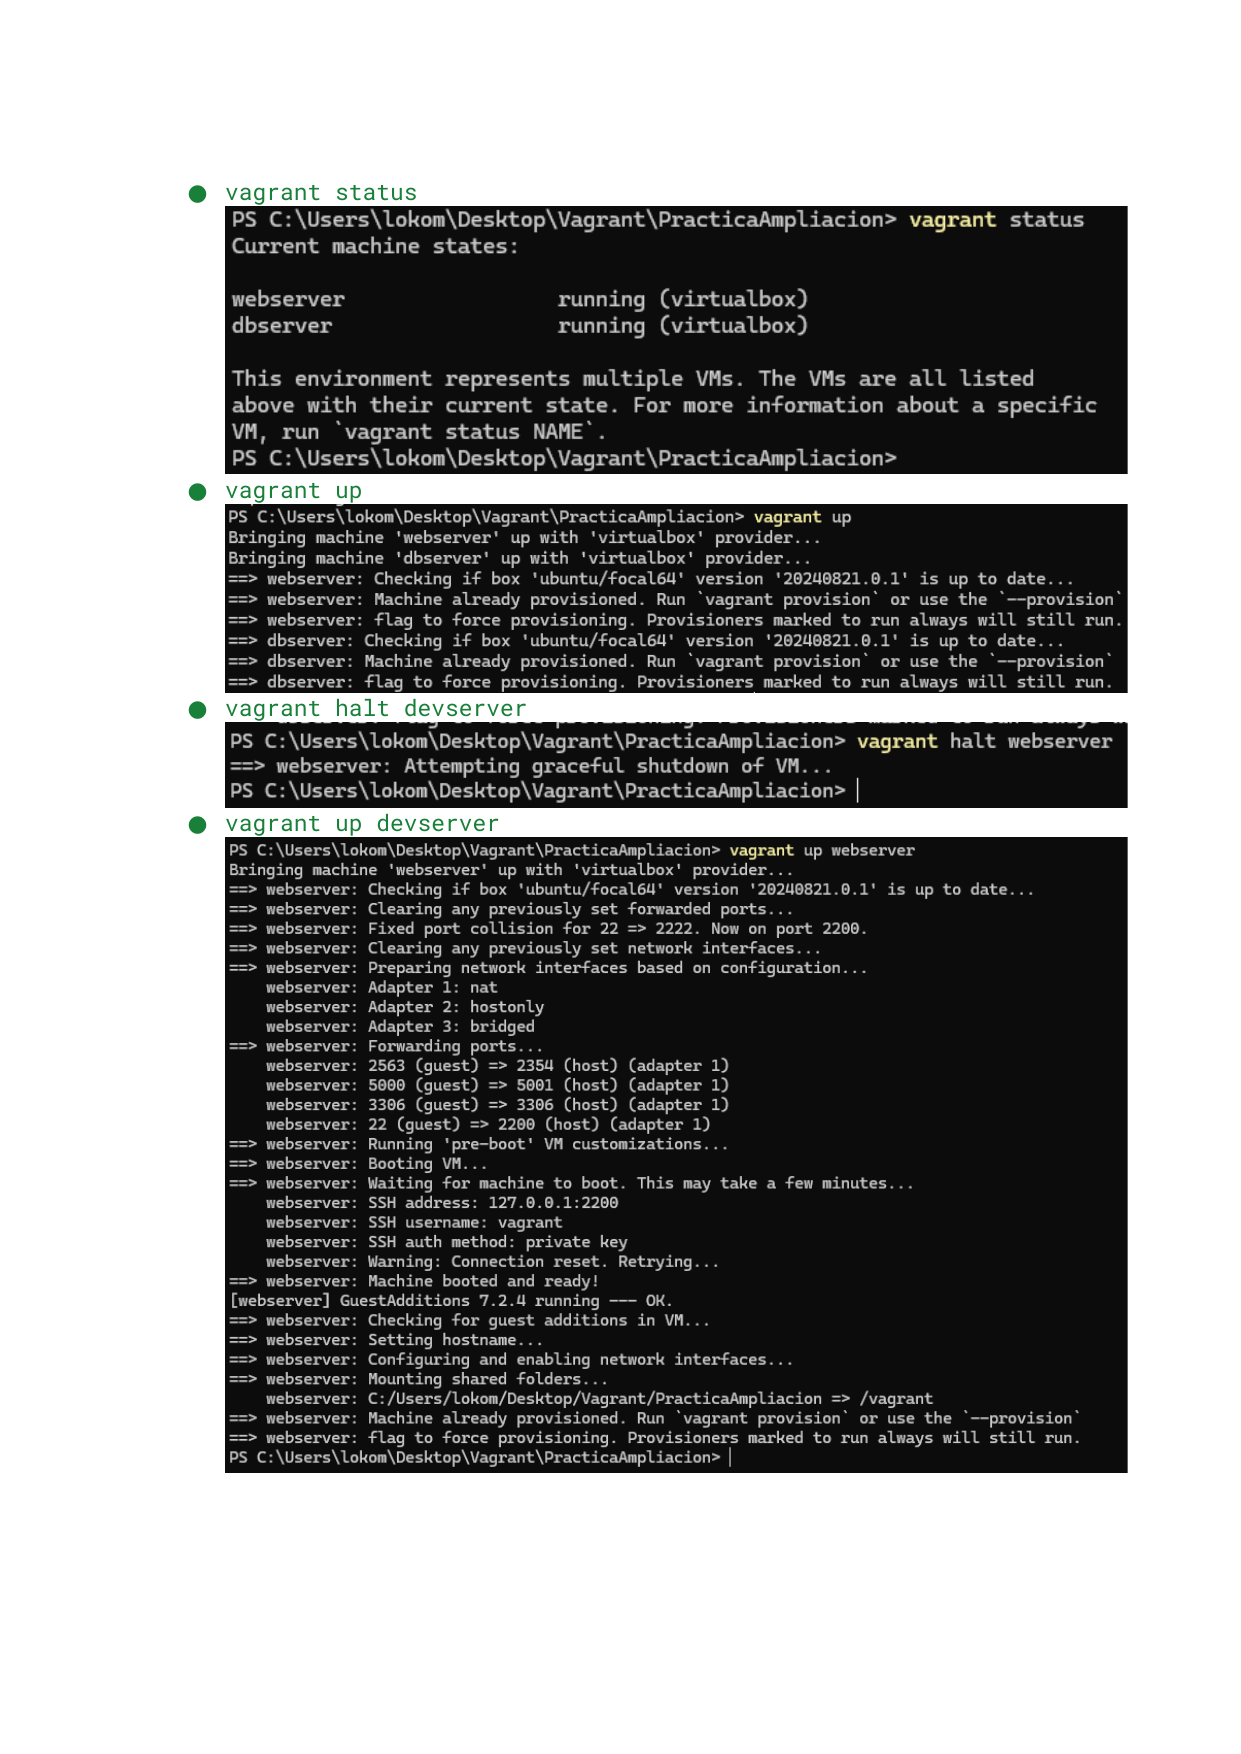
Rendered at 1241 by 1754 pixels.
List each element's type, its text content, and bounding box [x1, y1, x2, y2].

list vagrant halt devserver [187, 692, 1090, 722]
list vagrant status [187, 176, 1090, 207]
picture [225, 206, 1128, 474]
list vagrant up devserver [187, 807, 1090, 838]
list vagrant up [187, 474, 1090, 504]
picture [225, 837, 1128, 1473]
picture [225, 722, 1128, 808]
picture [225, 504, 1128, 693]
